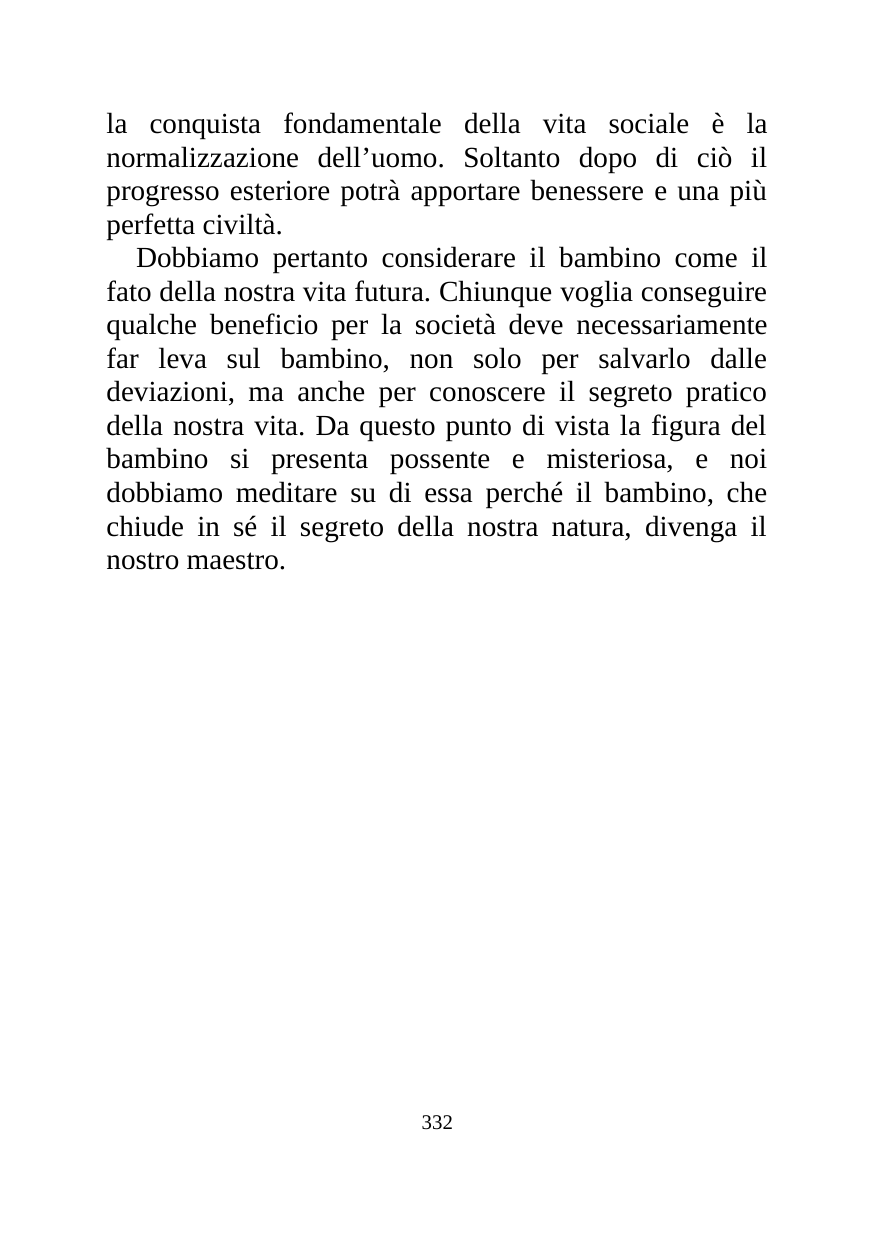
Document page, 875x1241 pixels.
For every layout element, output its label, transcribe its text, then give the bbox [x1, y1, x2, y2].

text Dobbiamo pertanto considerare il bambino come il fato della nostra vita futura. Chiunque voglia conseguire qualche beneficio per la società deve necessariamente far leva sul bambino, non solo per salvarlo dalle deviazioni, ma anche per conoscere il segreto pratico della nostra vita. Da questo punto di vista la figura del bambino si presenta possente e misteriosa, e noi dobbiamo meditare su di essa perché il bambino, che chiude in sé il segreto della nostra natura, divenga il nostro maestro. [106, 240, 768, 576]
text la conquista fondamentale della vita sociale è la normalizzazione dell’uomo. Soltanto dopo di ciò il progresso esteriore potrà apportare benessere e una più perfetta civiltà. [106, 106, 768, 240]
